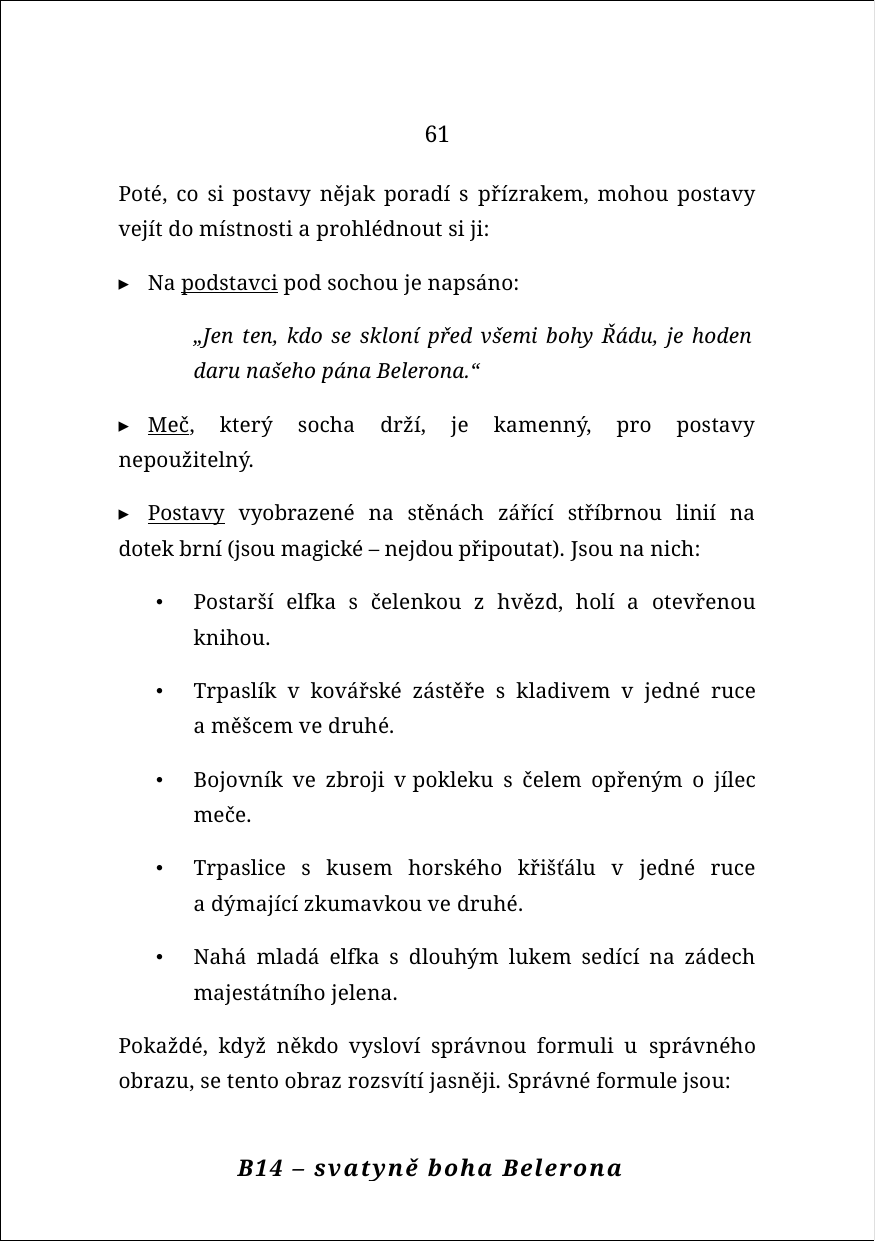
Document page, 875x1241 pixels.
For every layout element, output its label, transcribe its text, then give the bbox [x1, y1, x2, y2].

text Pokaždé, když někdo vysloví správnou formuli u⁠ správného obrazu, se tento obraz rozsvítí jasněji. Správné formule jsou: [118, 1031, 756, 1095]
text Poté, co si postavy nějak poradí s⁠ přízrakem, mohou postavy vejít do místnosti a⁠ prohlédnout si ji: [118, 179, 756, 243]
text ▸ Meč, který socha drží, je kamenný, pro postavy nepoužitelný. [118, 410, 756, 474]
list Trpaslík v⁠ kovářské zástěře s⁠ kladivem v⁠ jedné ruce a⁠ měšcem ve druhé. [156, 676, 756, 740]
list Trpaslice s⁠ kusem horského křišťálu v⁠ jedné ruce a⁠ dýmající zkumavkou ve druhé. [156, 853, 756, 917]
text ▸ Postavy vyobrazené na stěnách zářící stříbrnou linií na dotek brní (jsou magické – nejdou připoutat). Jsou na nich: [118, 498, 756, 562]
list „Jen ten, kdo se skloní před všemi bohy Řádu, je hoden daru našeho pána Belerona.“ [156, 321, 756, 385]
text ▸ Na podstavci pod sochou je napsáno: [118, 268, 756, 296]
list Bojovník ve zbroji v pokleku s⁠ čelem opřeným o⁠ jílec meče. [156, 765, 756, 829]
list Nahá mladá elfka s⁠ dlouhým lukem sedící na zádech majestátního jelena. [156, 942, 756, 1006]
list Postarší elfka s⁠ čelenkou z⁠ hvězd, holí a⁠ otevřenou knihou. [156, 587, 756, 651]
